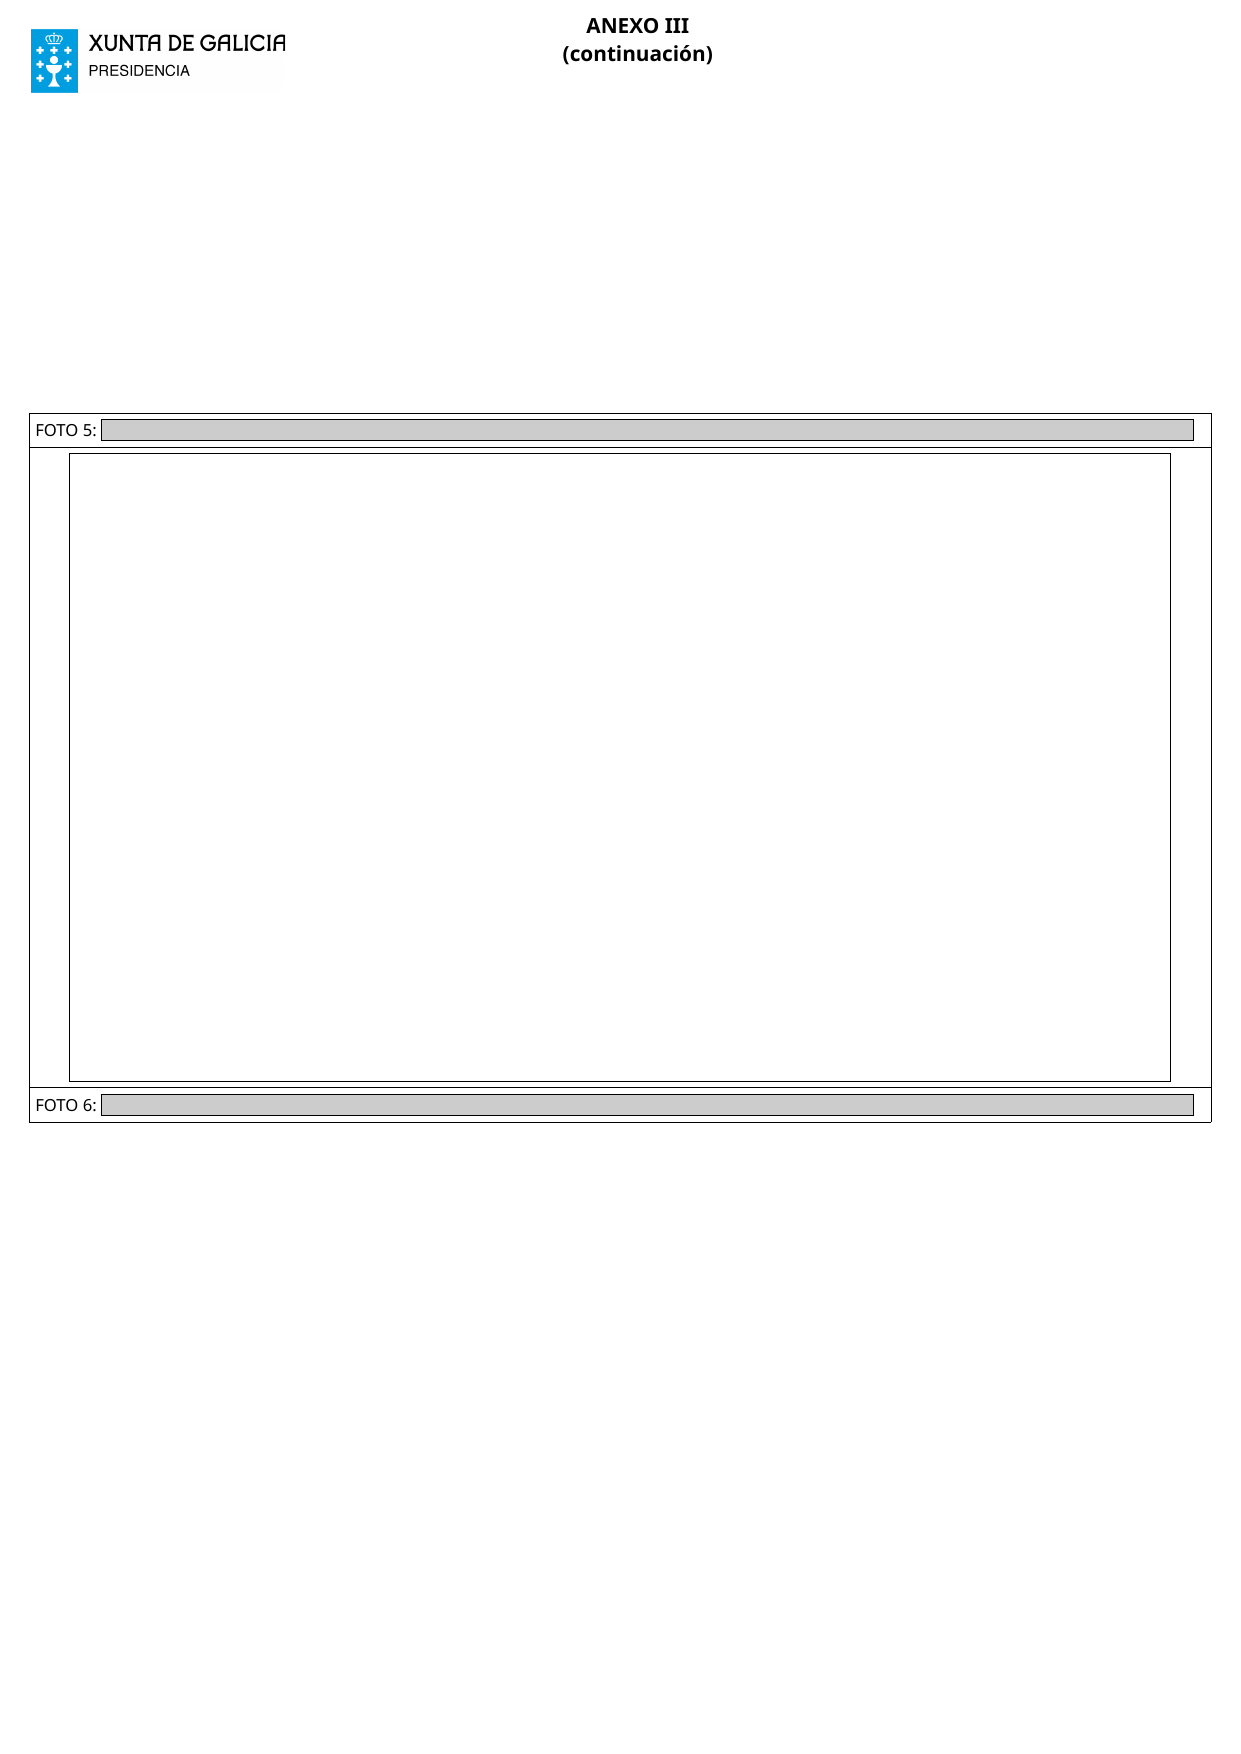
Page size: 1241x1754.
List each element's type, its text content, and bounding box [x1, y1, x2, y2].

table_cell [30, 448, 1211, 1087]
table_header FOTO 5: [30, 414, 1211, 447]
picture [79, 29, 286, 93]
table_cell FOTO 6: [30, 1088, 1211, 1122]
picture [47, 66, 61, 86]
